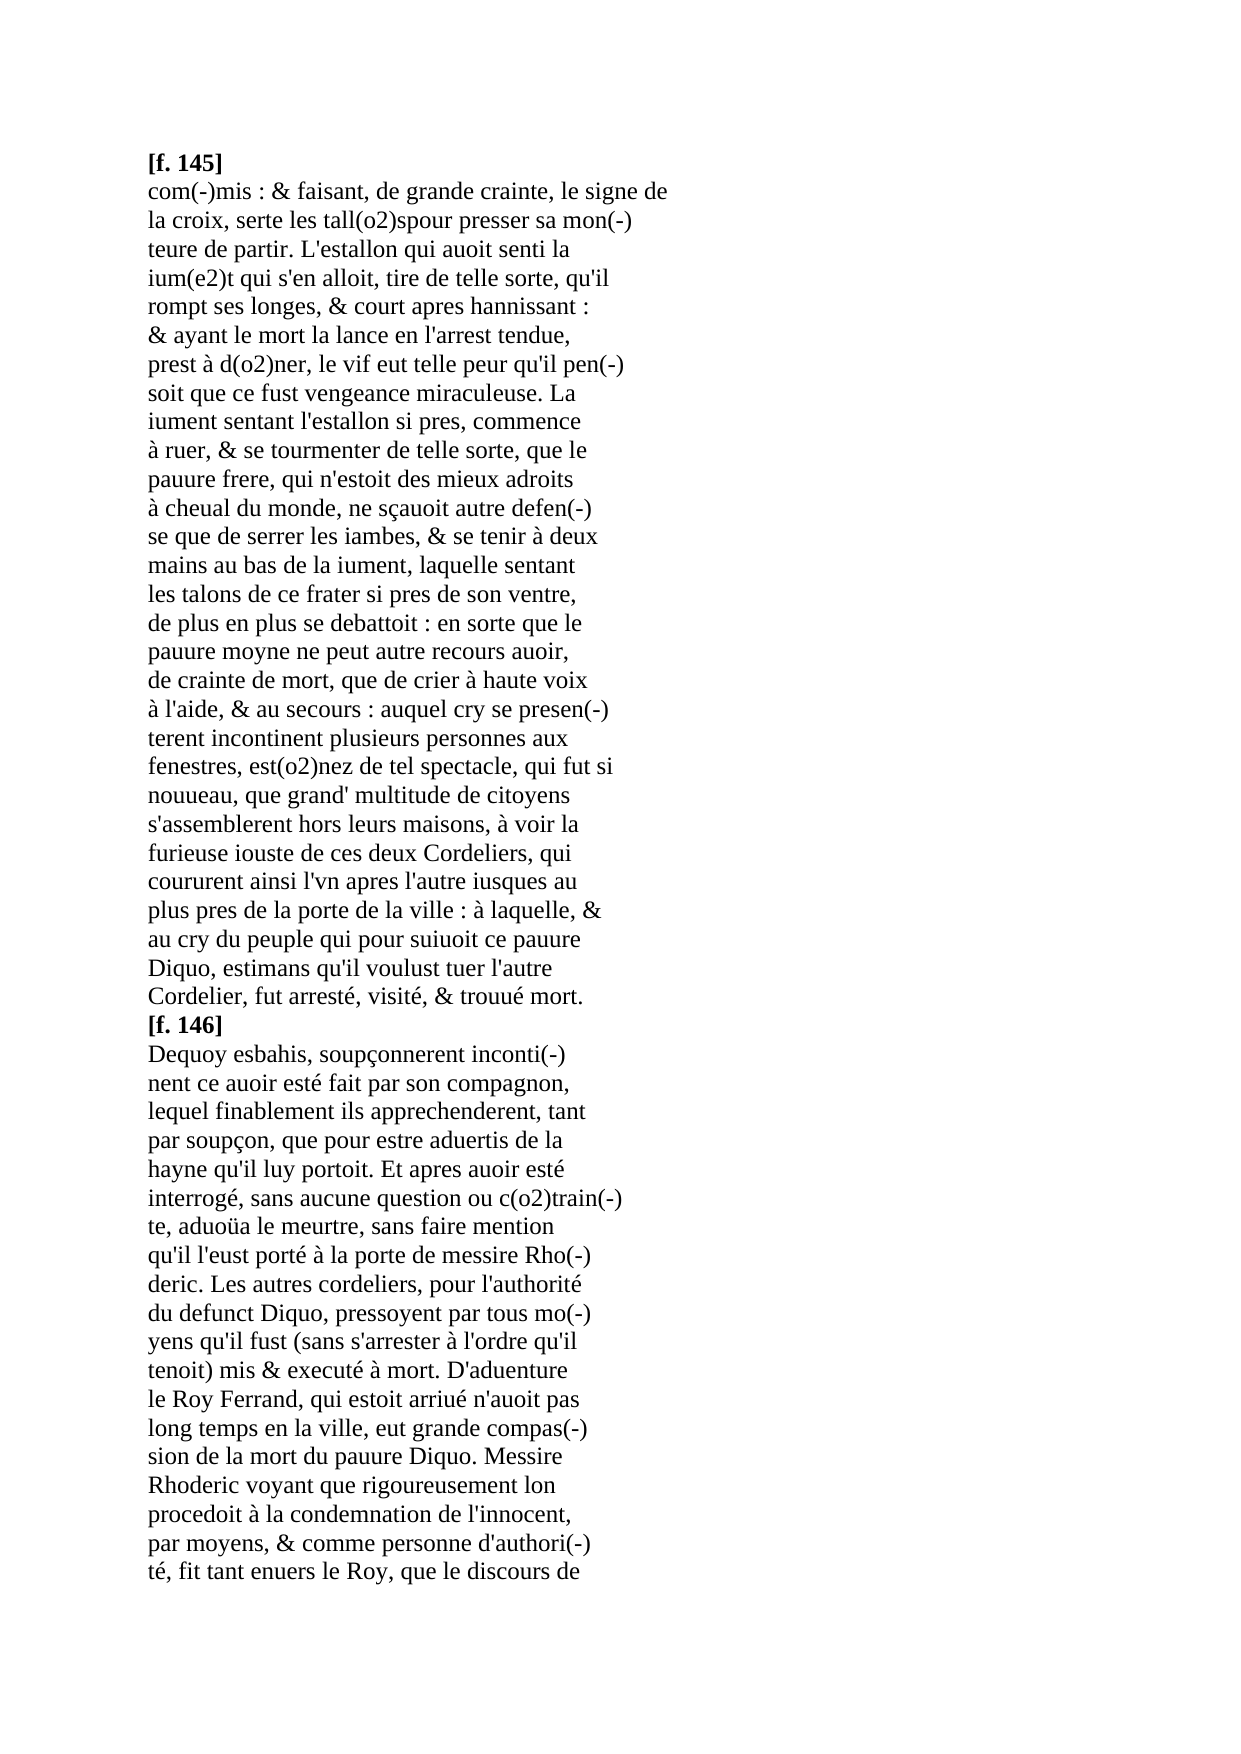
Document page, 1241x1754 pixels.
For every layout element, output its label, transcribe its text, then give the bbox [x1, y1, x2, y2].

text [f. 145] com(-)mis : & faisant, de grande crainte, le signe de la croix, serte les tall(o2)spour presser sa mon(-) teure de partir. L'estallon qui auoit senti la ium(e2)t qui s'en alloit, tire de telle sorte, qu'il rompt ses longes, & court apres hannissant : & ayant le mort la lance en l'arrest tendue, prest à d(o2)ner, le vif eut telle peur qu'il pen(-) soit que ce fust vengeance miraculeuse. La iument sentant l'estallon si pres, commence à ruer, & se tourmenter de telle sorte, que le pauure frere, qui n'estoit des mieux adroits à cheual du monde, ne sçauoit autre defen(-) se que de serrer les iambes, & se tenir à deux mains au bas de la iument, laquelle sentant les talons de ce frater si pres de son ventre, de plus en plus se debattoit : en sorte que le pauure moyne ne peut autre recours auoir, de crainte de mort, que de crier à haute voix à l'aide, & au secours : auquel cry se presen(-) terent incontinent plusieurs personnes aux fenestres, est(o2)nez de tel spectacle, qui fut si nouueau, que grand' multitude de citoyens s'assemblerent hors leurs maisons, à voir la furieuse iouste de ces deux Cordeliers, qui coururent ainsi l'vn apres l'autre iusques au plus pres de la porte de la ville : à laquelle, & au cry du peuple qui pour suiuoit ce pauure Diquo, estimans qu'il voulust tuer l'autre Cordelier, fut arresté, visité, & trouué mort. [f. 146] Dequoy esbahis, soupçonnerent inconti(-) nent ce auoir esté fait par son compagnon, lequel finablement ils apprechenderent, tant par soupçon, que pour estre aduertis de la hayne qu'il luy portoit. Et apres auoir esté interrogé, sans aucune question ou c(o2)train(-) te, aduoüa le meurtre, sans faire mention qu'il l'eust porté à la porte de messire Rho(-) deric. Les autres cordeliers, pour l'authorité du defunct Diquo, pressoyent par tous mo(-) yens qu'il fust (sans s'arrester à l'ordre qu'il tenoit) mis & executé à mort. D'aduenture le Roy Ferrand, qui estoit arriué n'auoit pas long temps en la ville, eut grande compas(-) sion de la mort du pauure Diquo. Messire Rhoderic voyant que rigoureusement lon procedoit à la condemnation de l'innocent, par moyens, & comme personne d'authori(-) té, fit tant enuers le Roy, que le discours de [148, 148, 1093, 1585]
